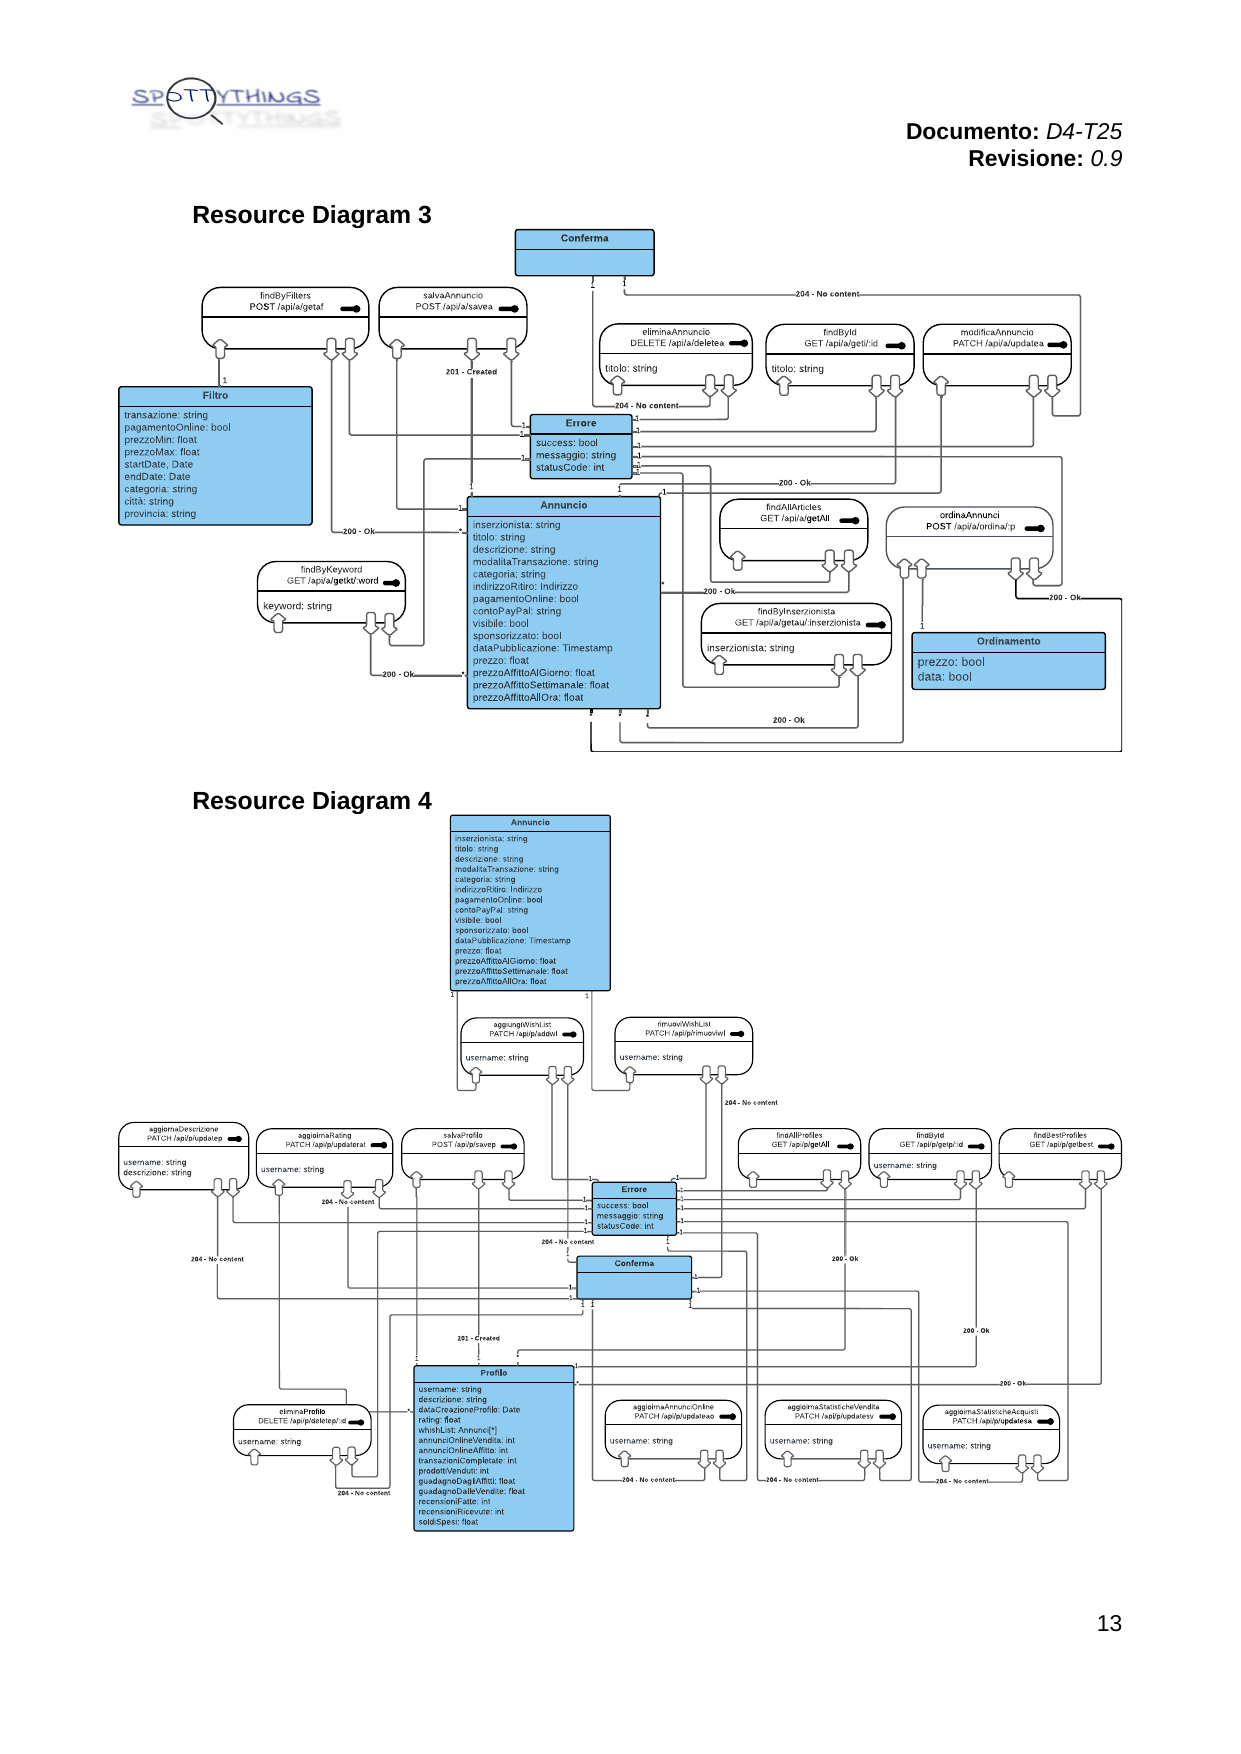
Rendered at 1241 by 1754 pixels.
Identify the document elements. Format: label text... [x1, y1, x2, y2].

subtitle Resource Diagram 4 [118, 786, 1122, 814]
picture [123, 73, 345, 156]
subtitle Resource Diagram 3 [118, 200, 1122, 228]
